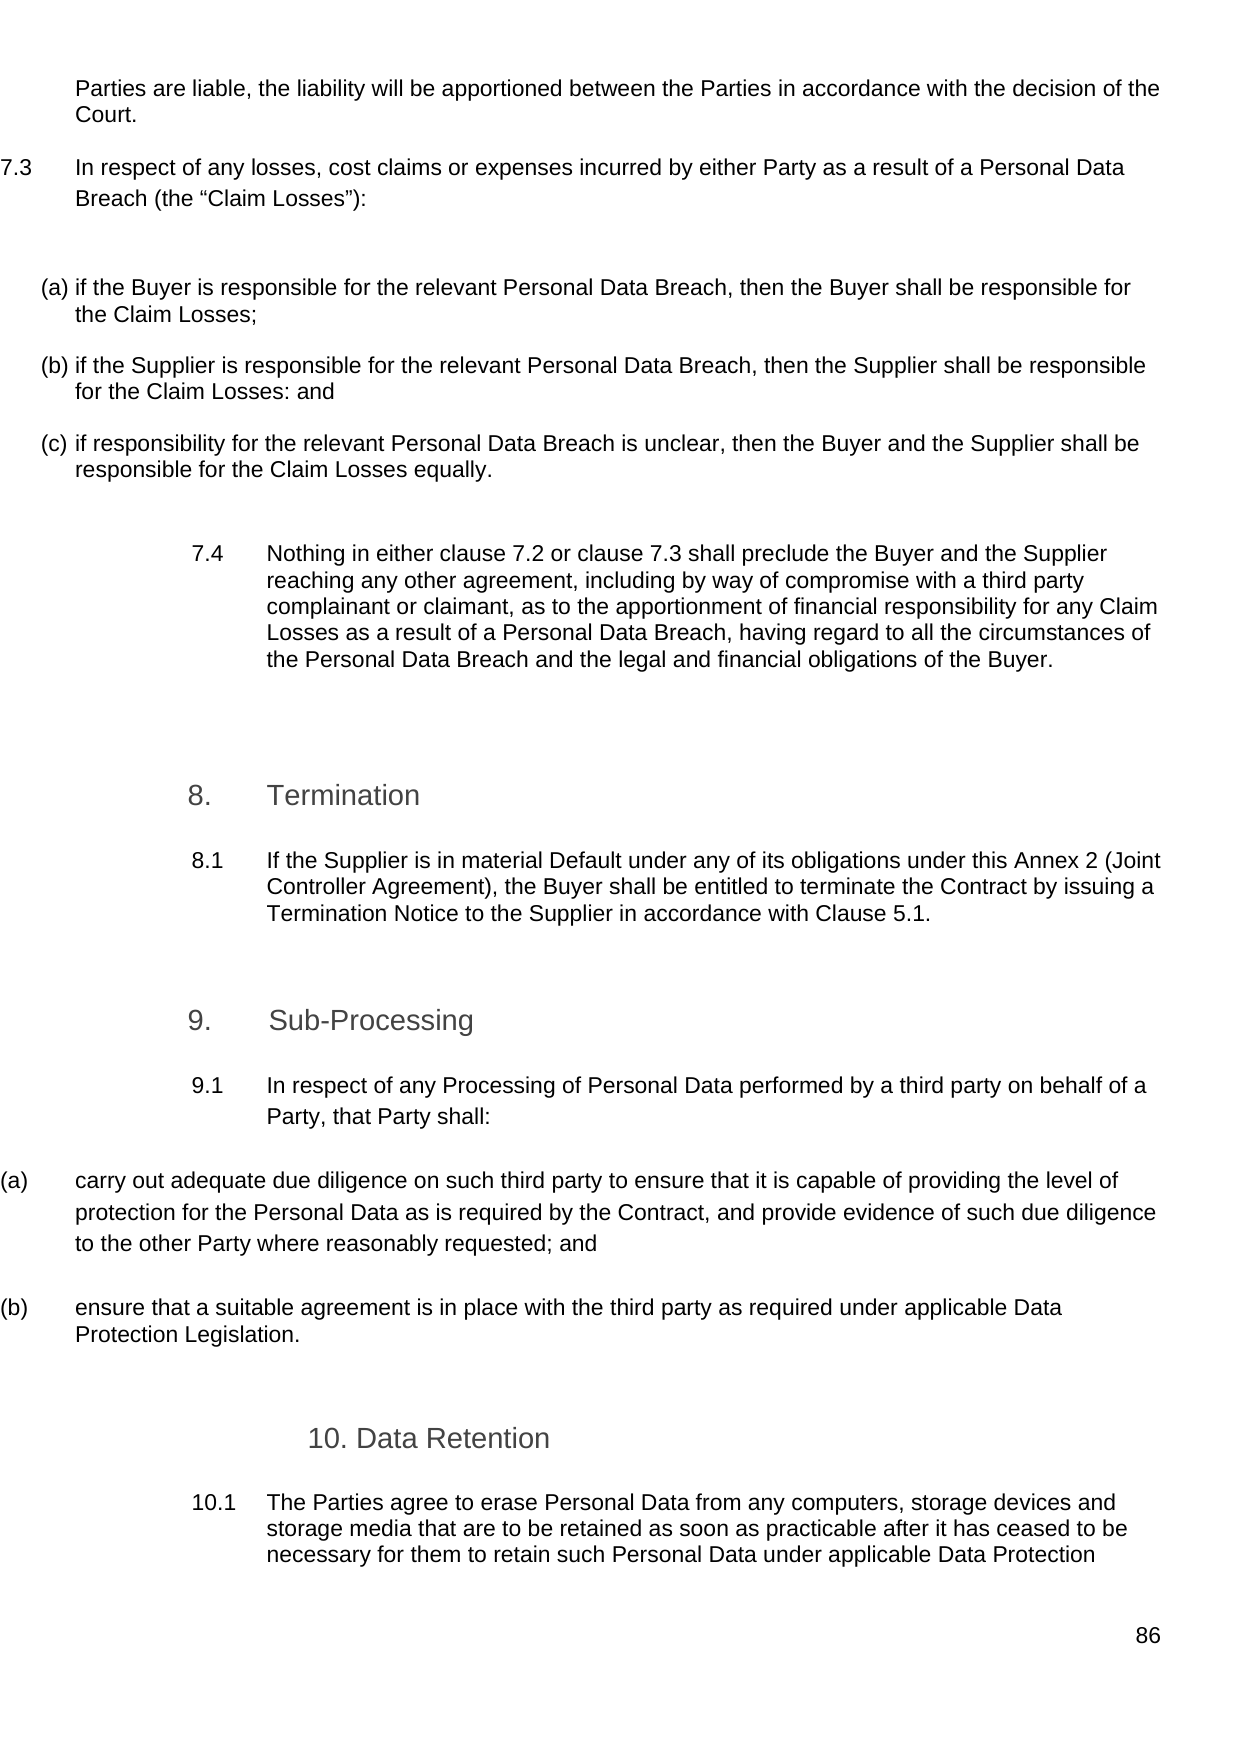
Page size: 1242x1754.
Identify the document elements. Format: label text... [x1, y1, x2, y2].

list ensure that a suitable agreement is in place with the third party as required under applicable Data Protection Legislation. [0, 1294, 1165, 1347]
list In respect of any losses, cost claims or expenses incurred by either Party as a result of a Personal Data Breach (the “Claim Losses”): [0, 154, 1165, 212]
subtitle 8. Termination [75, 778, 1167, 812]
text 9.1 In respect of any Processing of Personal Data performed by a third party on behalf of a Party, that Party shall: [191, 1072, 1165, 1130]
text 10.1 The Parties agree to erase Personal Data from any computers, storage devices and storage media that are to be retained as soon as practicable after it has ceased to be necessary for them to retain such Personal Data under applicable Data Protection [191, 1488, 1165, 1567]
subtitle 9. Sub-Processing [75, 1003, 1167, 1037]
text 7.4 Nothing in either clause 7.2 or clause 7.3 shall preclude the Buyer and the Supplier reaching any other agreement, including by way of compromise with a third party complainant or claimant, as to the apportionment of financial responsibility for any Claim Losses as a result of a Personal Data Breach, having regard to all the circumstances of the Personal Data Breach and the legal and financial obligations of the Buyer. [191, 540, 1165, 672]
list if responsibility for the relevant Personal Data Breach is unclear, then the Buyer and the Supplier shall be responsible for the Claim Losses equally. [41, 430, 1165, 482]
subtitle 10. Data Retention [191, 1421, 1167, 1455]
list if the Buyer is responsible for the relevant Personal Data Breach, then the Buyer shall be responsible for the Claim Losses; [41, 274, 1165, 327]
text 8.1 If the Supplier is in material Default under any of its obligations under this Annex 2 (Joint Controller Agreement), the Buyer shall be entitled to terminate the Contract by issuing a Termination Notice to the Supplier in accordance with Clause 5.1. [191, 847, 1165, 926]
list carry out adequate due diligence on such third party to ensure that it is capable of providing the level of protection for the Personal Data as is required by the Contract, and provide evidence of such due diligence to the other Party where reasonably requested; and [0, 1167, 1165, 1257]
list Parties are liable, the liability will be apportioned between the Parties in accordance with the decision of the Court. [0, 75, 1165, 128]
list if the Supplier is responsible for the relevant Personal Data Breach, then the Supplier shall be responsible for the Claim Losses: and [41, 352, 1165, 405]
